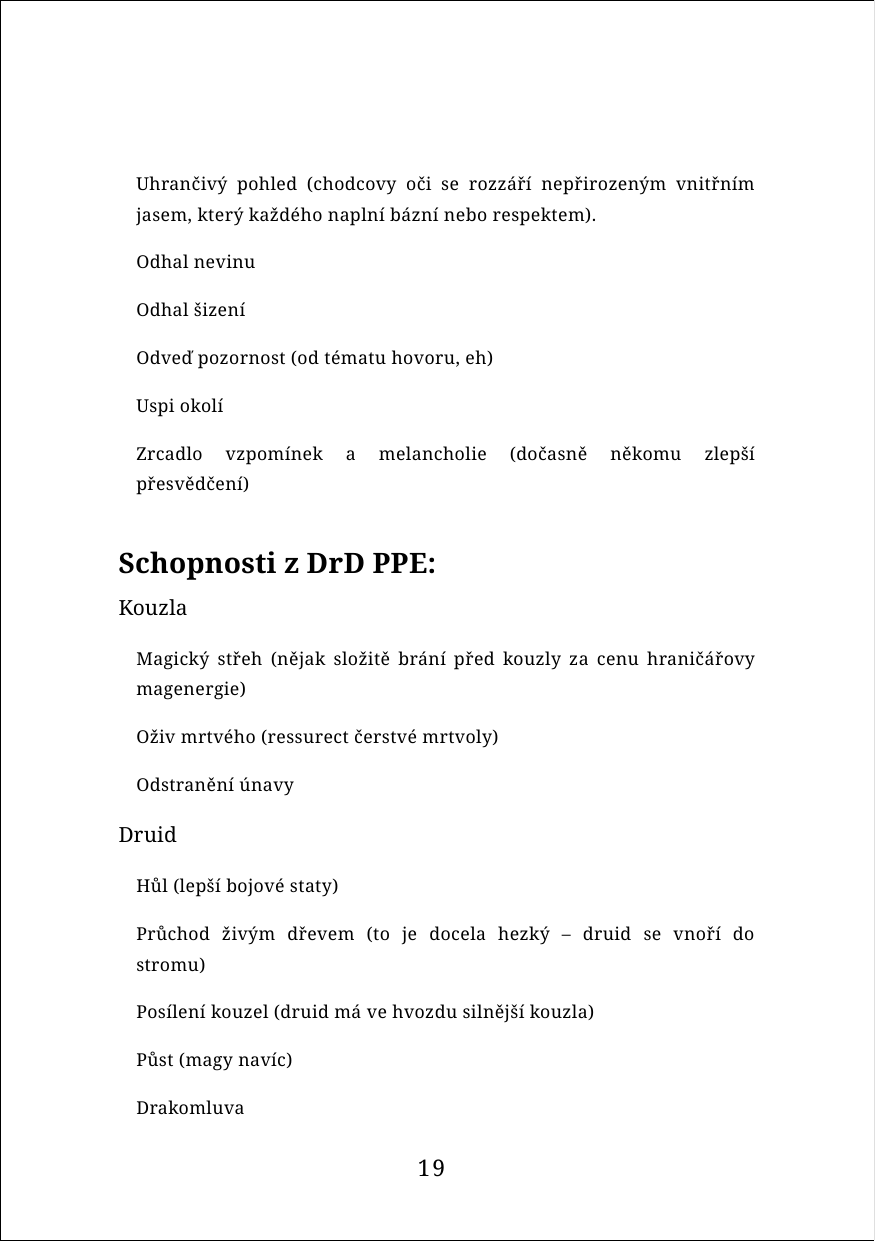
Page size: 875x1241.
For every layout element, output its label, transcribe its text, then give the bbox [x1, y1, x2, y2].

text Druid [118, 821, 756, 849]
text Kouzla [118, 593, 756, 622]
text Odstranění únavy [136, 773, 756, 797]
subtitle Schopnosti z DrD PPE: [118, 543, 756, 582]
text Průchod živým dřevem (to je docela hezký – druid se vnoří do stromu) [136, 922, 756, 976]
text Posílení kouzel (druid má ve hvozdu silnější kouzla) [136, 1000, 756, 1024]
text Odhal nevinu [136, 250, 756, 274]
text Hůl (lepší bojové staty) [136, 874, 756, 898]
text Drakomluva [136, 1096, 756, 1120]
text Oživ mrtvého (ressurect čerstvé mrtvoly) [136, 725, 756, 749]
text Půst (magy navíc) [136, 1048, 756, 1072]
text Uspi okolí [136, 394, 756, 418]
text Odhal šizení [136, 298, 756, 322]
text Uhrančivý pohled (chodcovy oči se rozzáří nepřirozeným vnitřním jasem, který každého naplní bázní nebo respektem). [136, 172, 756, 226]
text Odveď pozornost (od tématu hovoru, eh) [136, 346, 756, 370]
text Magický střeh (nějak složitě brání před kouzly za cenu hraničářovy magenergie) [136, 647, 756, 701]
text Zrcadlo vzpomínek a melancholie (dočasně někomu zlepší přesvědčení) [136, 442, 756, 496]
